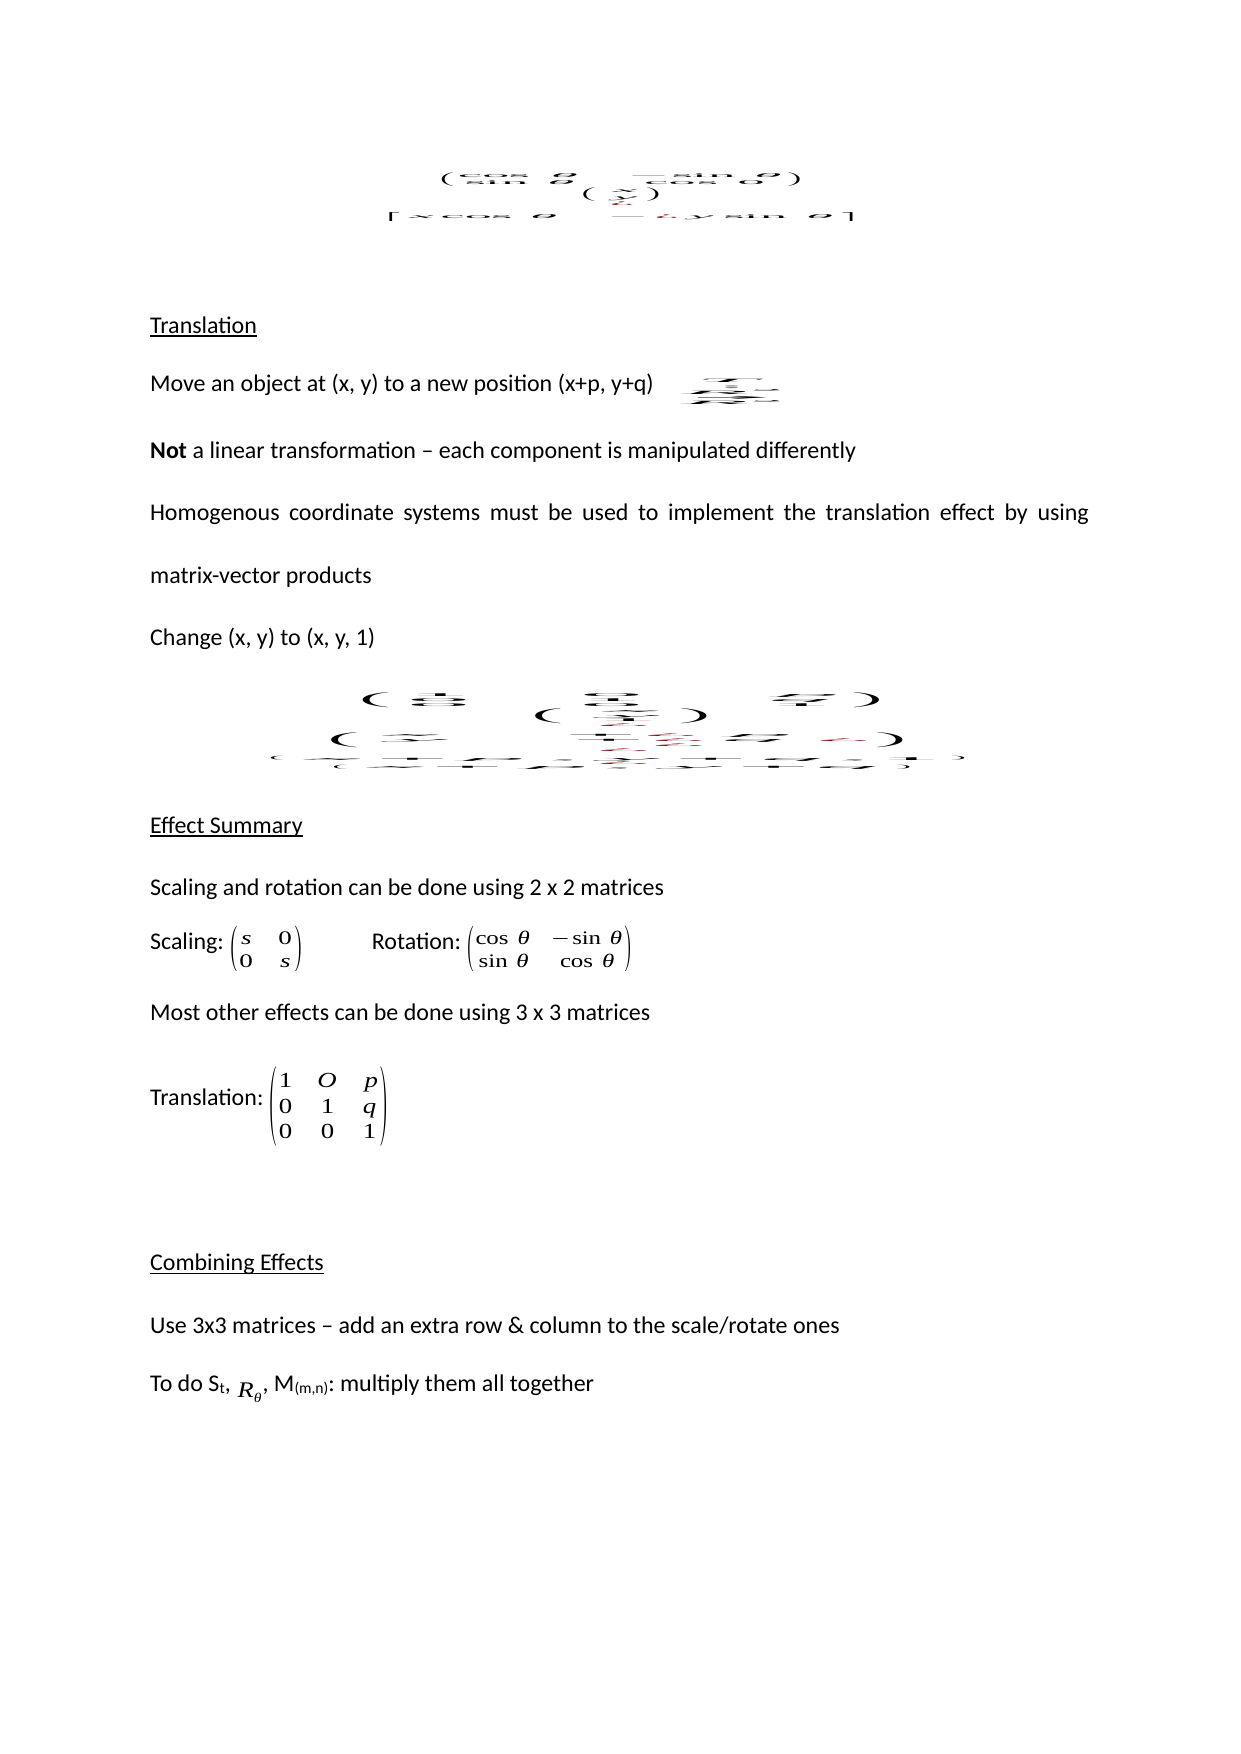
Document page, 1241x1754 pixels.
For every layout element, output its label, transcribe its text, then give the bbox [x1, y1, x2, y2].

text Scaling and rotation can be done using 2 x 2 matrices [150, 846, 1091, 908]
text Translation: [150, 1033, 1091, 1158]
text Combining Effects [150, 1221, 1091, 1283]
text Use 3x3 matrices – add an extra row & column to the scale/rotate ones [150, 1283, 1091, 1346]
text To do St, , M(m,n): multiply them all together [150, 1346, 1091, 1408]
text Move an object at (x, y) to a new position (x+p, y+q) [150, 346, 1091, 408]
text Translation [150, 283, 1091, 346]
text Not a linear transformation – each component is manipulated differently [150, 408, 1091, 471]
text Homogenous coordinate systems must be used to implement the translation effect by using matrix-vector products [150, 471, 1091, 596]
text Scaling: Rotation: [150, 908, 1091, 971]
text Most other effects can be done using 3 x 3 matrices [150, 971, 1091, 1033]
text Effect Summary [150, 783, 1091, 846]
text Change (x, y) to (x, y, 1) [150, 596, 1091, 658]
